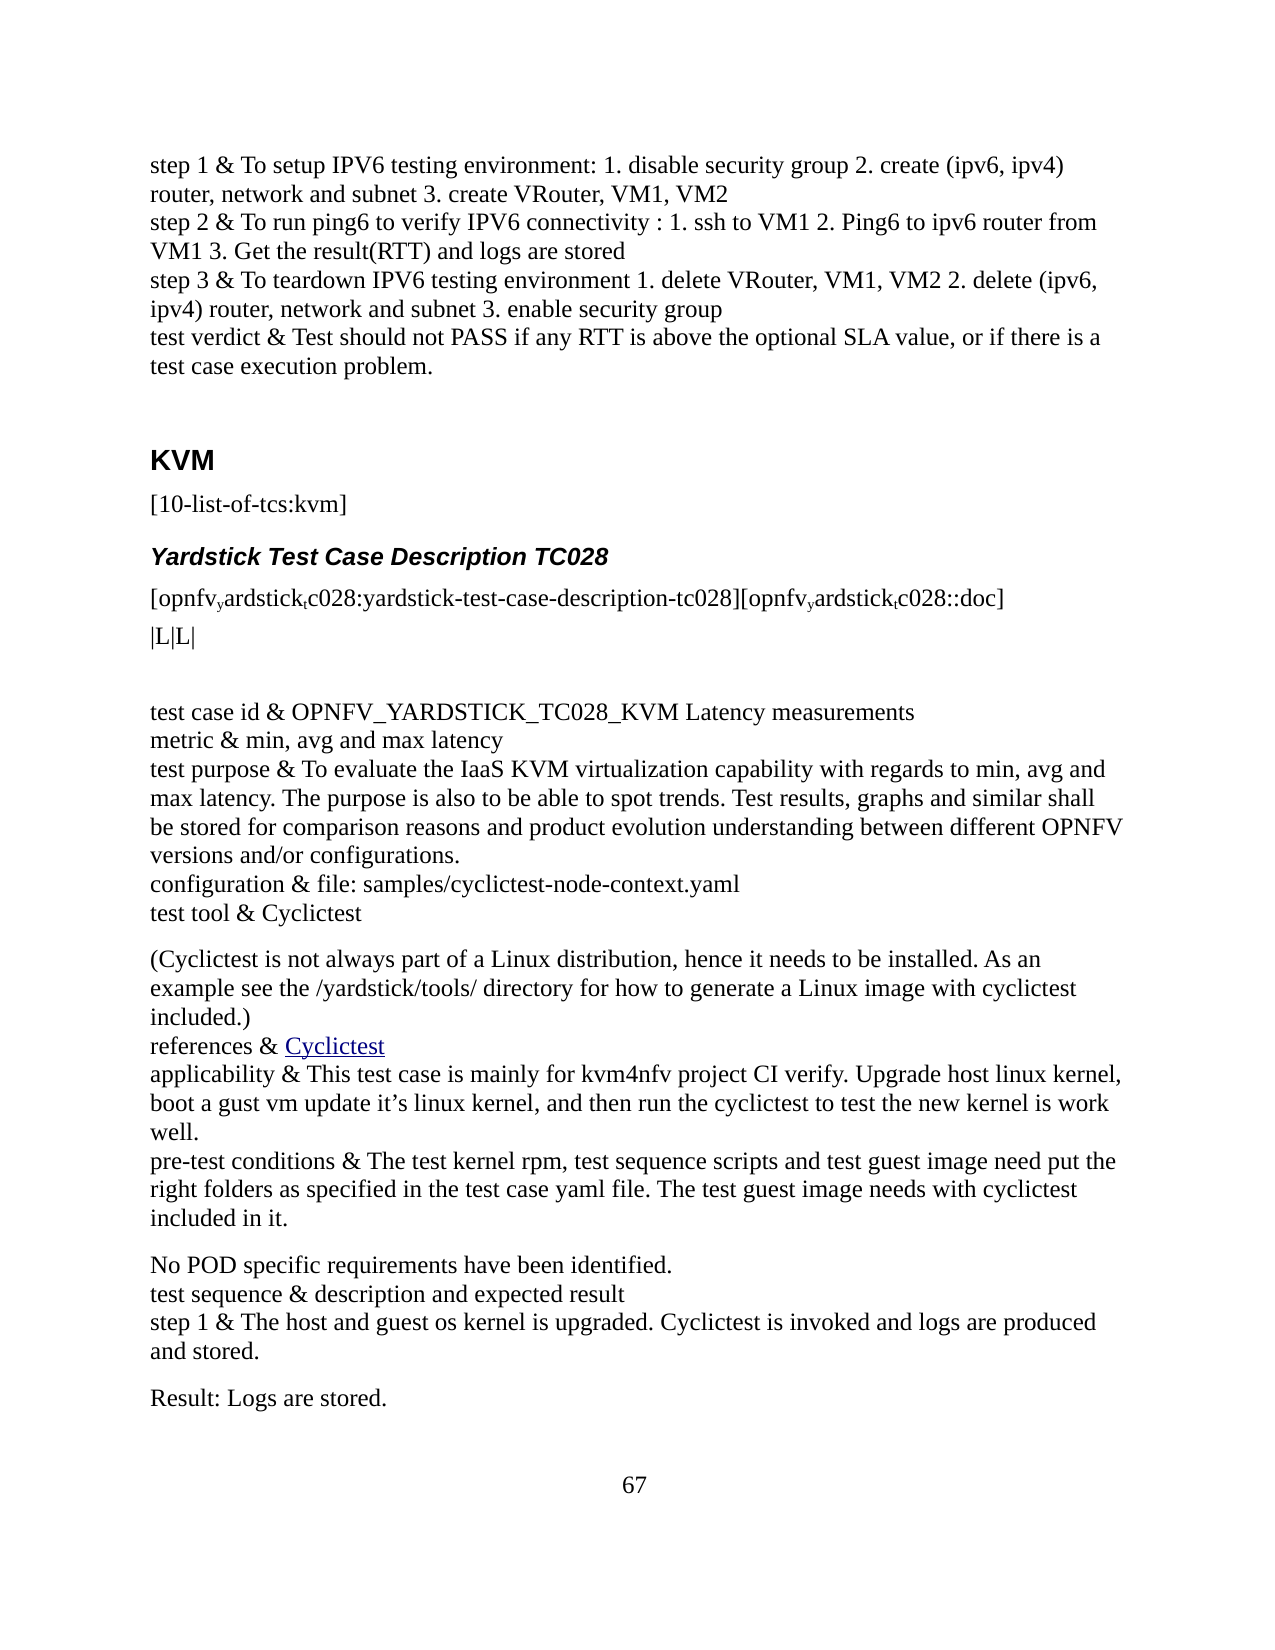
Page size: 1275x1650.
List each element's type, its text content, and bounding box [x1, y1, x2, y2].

text test case id & OPNFV_YARDSTICK_TC028_KVM Latency measurements metric & min, avg and max latency test purpose & To evaluate the IaaS KVM virtualization capability with regards to min, avg and max latency. The purpose is also to be able to spot trends. Test results, graphs and similar shall be stored for comparison reasons and product evolution understanding between different OPNFV versions and/or configurations. configuration & file: samples/cyclictest-node-context.yaml test tool & Cyclictest [150, 668, 1125, 927]
text [10-list-of-tcs:kvm] [150, 489, 1125, 517]
subtitle KVM [150, 443, 1125, 476]
text |L|L| [150, 621, 1125, 650]
text No POD specific requirements have been identified. test sequence & description and expected result step 1 & The host and guest os kernel is upgraded. Cyclictest is invoked and logs are produced and stored. [150, 1250, 1125, 1365]
text step 1 & To setup IPV6 testing environment: 1. disable security group 2. create (ipv6, ipv4) router, network and subnet 3. create VRouter, VM1, VM2 step 2 & To run ping6 to verify IPV6 connectivity : 1. ssh to VM1 2. Ping6 to ipv6 router from VM1 3. Get the result(RTT) and logs are stored step 3 & To teardown IPV6 testing environment 1. delete VRouter, VM1, VM2 2. delete (ipv6, ipv4) router, network and subnet 3. enable security group test verdict & Test should not PASS if any RTT is above the optional SLA value, or if there is a test case execution problem. [150, 150, 1125, 409]
subtitle Yardstick Test Case Description TC028 [150, 542, 1125, 571]
text [opnfvyardsticktc028:yardstick-test-case-description-tc028][opnfvyardsticktc028::doc] [150, 583, 1125, 612]
text Result: Logs are stored. [150, 1383, 1125, 1412]
text (Cyclictest is not always part of a Linux distribution, hence it needs to be installed. As an example see the /yardstick/tools/ directory for how to generate a Linux image with cyclictest included.) references & Cyclictest applicability & This test case is mainly for kvm4nfv project CI verify. Upgrade host linux kernel, boot a gust vm update it’s linux kernel, and then run the cyclictest to test the new kernel is work well. pre-test conditions & The test kernel rpm, test sequence scripts and test guest image need put the right folders as specified in the test case yaml file. The test guest image needs with cyclictest included in it. [150, 944, 1125, 1232]
